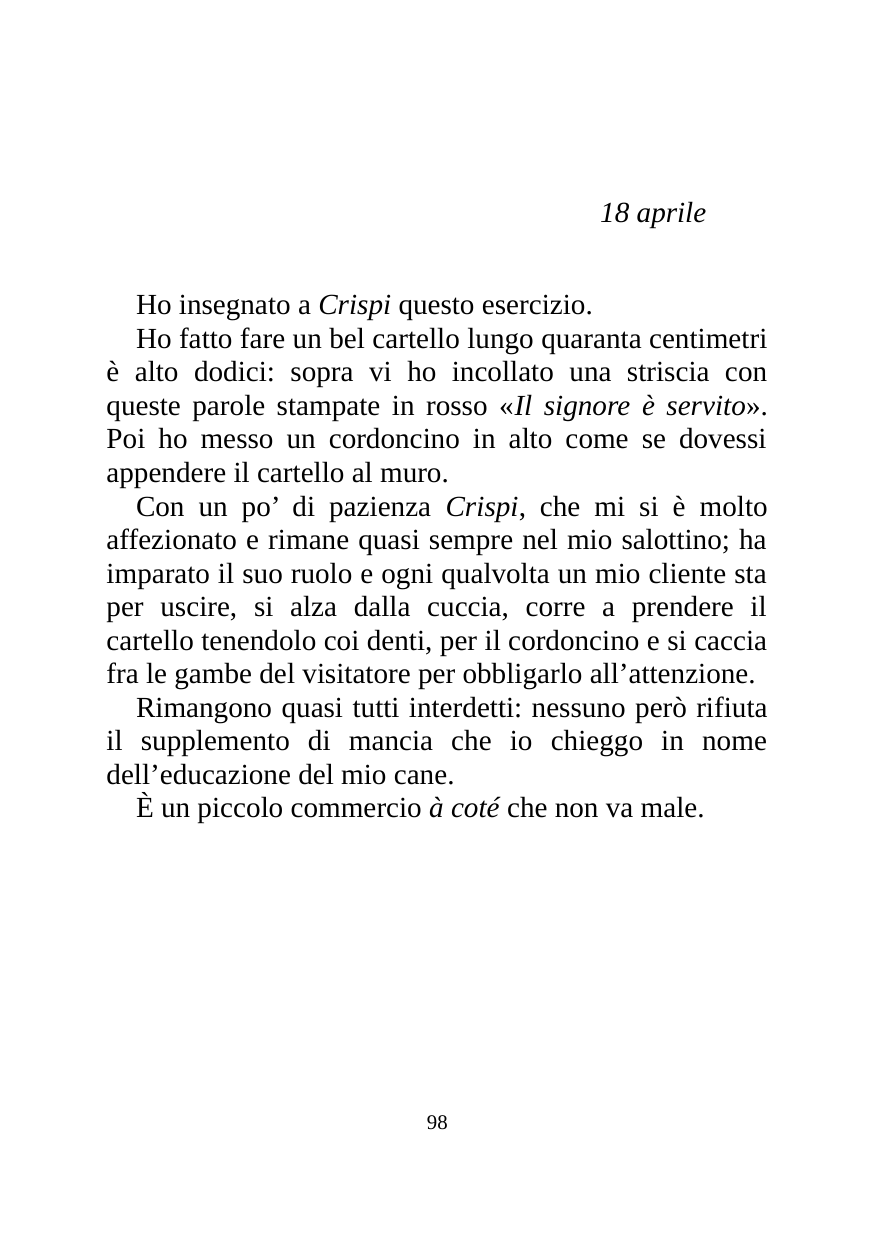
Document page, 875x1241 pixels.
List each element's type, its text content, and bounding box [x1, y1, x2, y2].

text È un piccolo commercio à coté che non va male. [106, 791, 768, 824]
text 18 aprile [106, 195, 709, 228]
text Ho fatto fare un bel cartello lungo quaranta centimetri è alto dodici: sopra vi ho incollato una striscia con queste parole stampate in rosso «Il signore è servito». Poi ho messo un cordoncino in alto come se dovessi appendere il cartello al muro. [106, 321, 768, 489]
text Rimangono quasi tutti interdetti: nessuno però rifiuta il supplemento di mancia che io chieggo in nome dell’educazione del mio cane. [106, 690, 768, 791]
text Con un po’ di pazienza Crispi, che mi si è molto affezionato e rimane quasi sempre nel mio salottino; ha imparato il suo ruolo e ogni qualvolta un mio cliente sta per uscire, si alza dalla cuccia, corre a prendere il cartello tenendolo coi denti, per il cordoncino e si caccia fra le gambe del visitatore per obbligarlo all’attenzione. [106, 489, 768, 690]
text Ho insegnato a Crispi questo esercizio. [106, 287, 768, 321]
